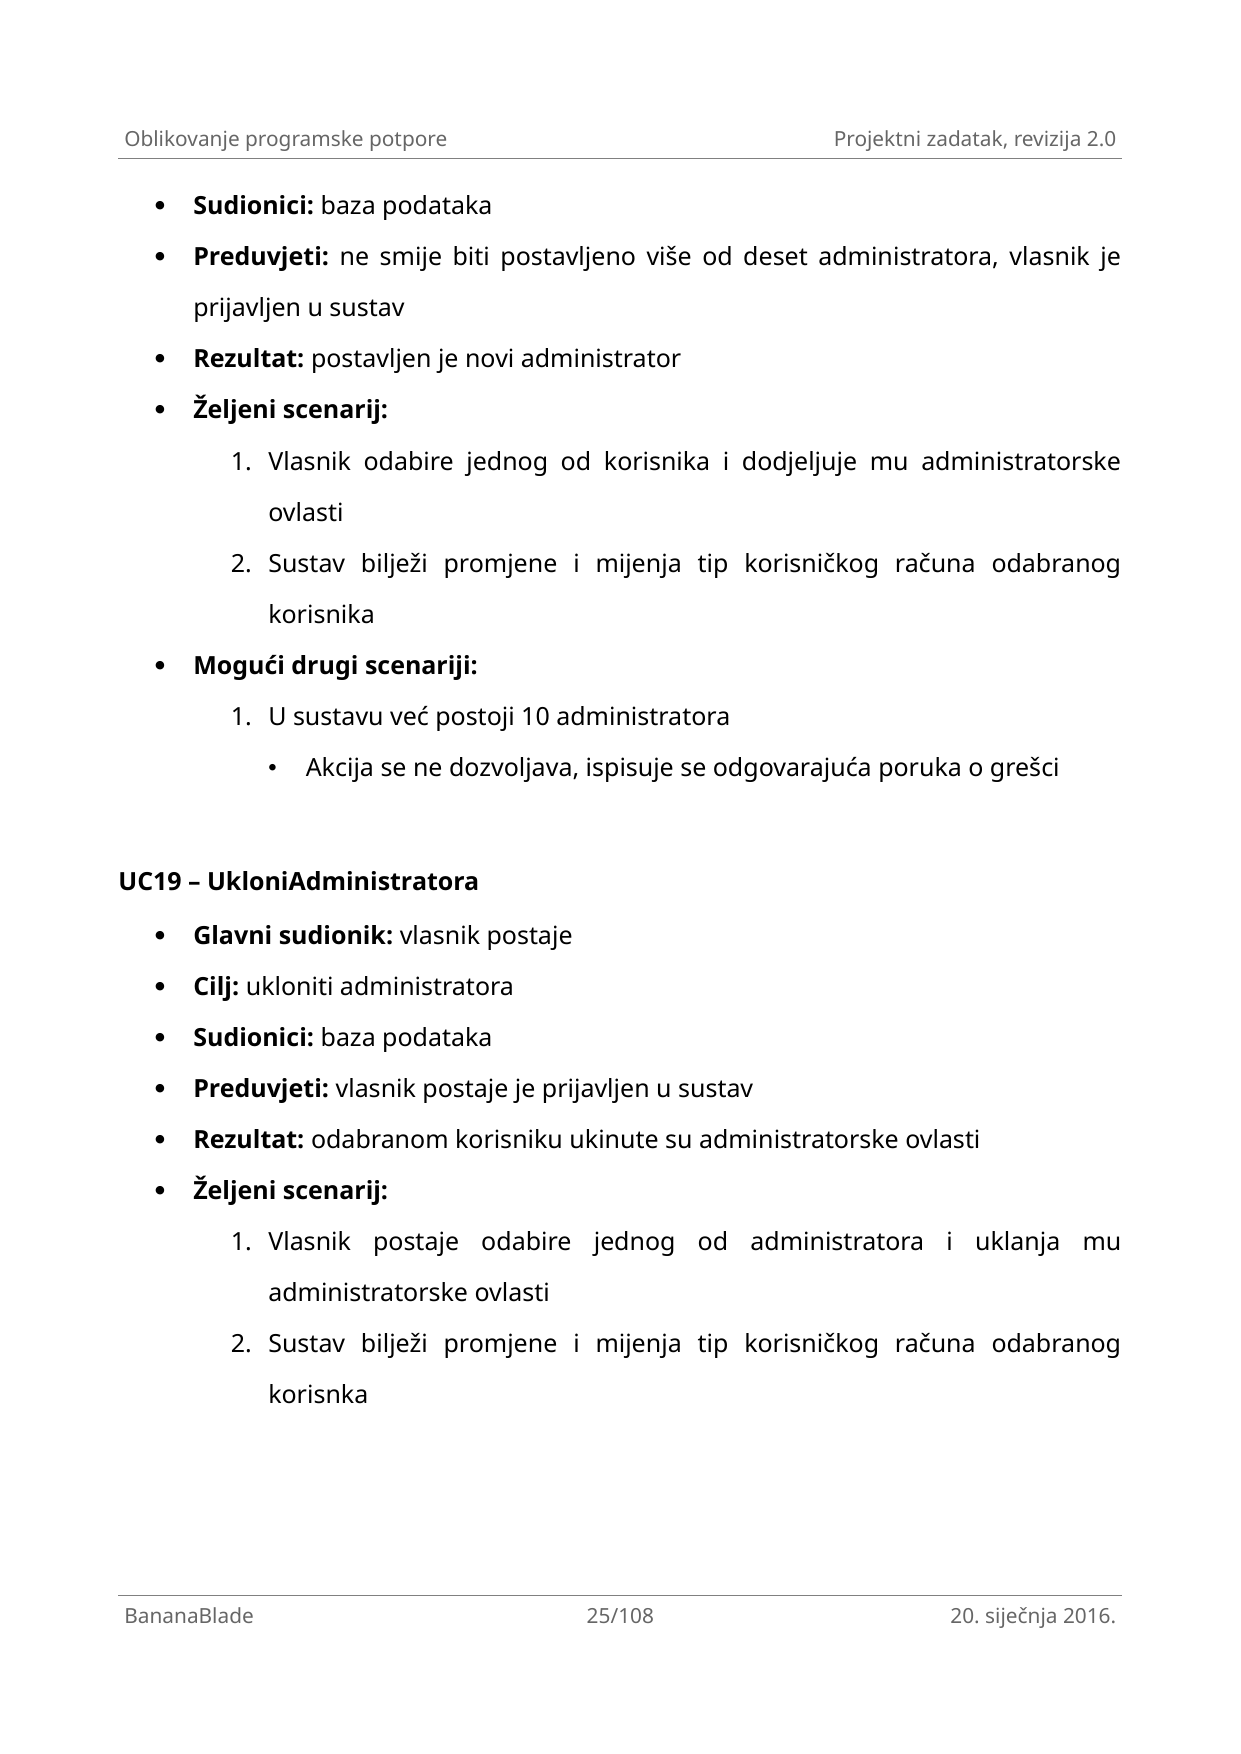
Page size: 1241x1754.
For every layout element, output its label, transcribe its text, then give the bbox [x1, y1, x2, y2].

list Glavni sudionik: vlasnik postaje [156, 917, 1122, 951]
list Mogući drugi scenariji: [156, 647, 1122, 681]
list U sustavu već postoji 10 administratora [231, 698, 1122, 732]
subtitle UC19 – UkloniAdministratora [118, 864, 1122, 898]
list Akcija se ne dozvoljava, ispisuje se odgovarajuća poruka o grešci [268, 749, 1122, 783]
list Vlasnik postaje odabire jednog od administratora i uklanja mu administratorske ovlasti [231, 1224, 1122, 1309]
list Sudionici: baza podataka [156, 1019, 1122, 1053]
list Željeni scenarij: [156, 1173, 1122, 1207]
list Sustav bilježi promjene i mijenja tip korisničkog računa odabranog korisnika [231, 545, 1122, 630]
list Sustav bilježi promjene i mijenja tip korisničkog računa odabranog korisnka [231, 1326, 1122, 1411]
list Sudionici: baza podataka [156, 188, 1122, 222]
list Vlasnik odabire jednog od korisnika i dodjeljuje mu administratorske ovlasti [231, 443, 1122, 528]
list Željeni scenarij: [156, 392, 1122, 426]
list Cilj: ukloniti administratora [156, 968, 1122, 1002]
list Rezultat: postavljen je novi administrator [156, 341, 1122, 375]
list Preduvjeti: ne smije biti postavljeno više od deset administratora, vlasnik je prijavljen u sustav [156, 239, 1122, 324]
list Rezultat: odabranom korisniku ukinute su administratorske ovlasti [156, 1122, 1122, 1156]
list Preduvjeti: vlasnik postaje je prijavljen u sustav [156, 1071, 1122, 1104]
